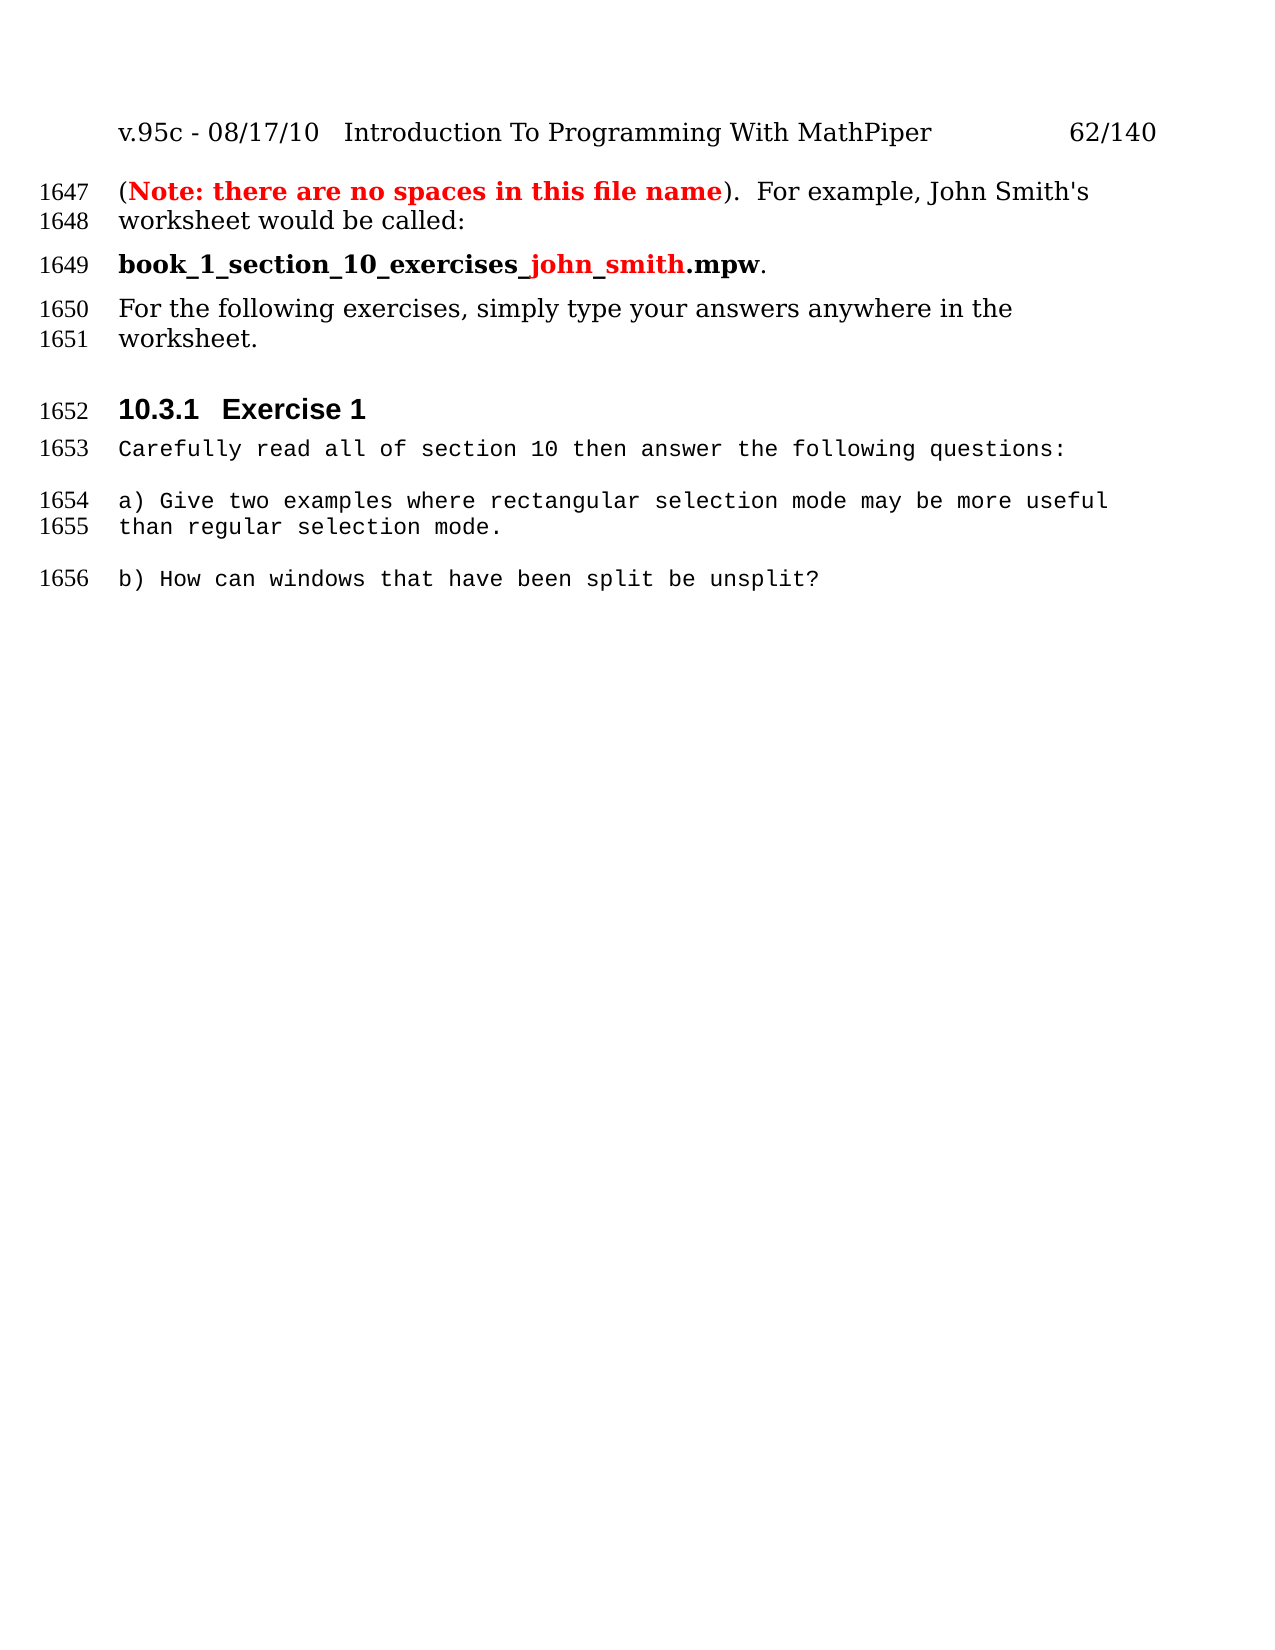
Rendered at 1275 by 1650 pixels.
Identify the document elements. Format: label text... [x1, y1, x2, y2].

text a) Give two examples where rectangular selection mode may be more useful than regular selection mode. [118, 489, 1157, 541]
text book_1_section_10_exercises_john_smith.mpw. [118, 250, 1157, 280]
text (Note: there are no spaces in this file name). For example, John Smith's worksheet would be called: [118, 177, 1157, 235]
text For the following exercises, simply type your answers anywhere in the worksheet. [118, 295, 1157, 353]
text b) How can windows that have been split be unsplit? [118, 567, 1157, 593]
text Carefully read all of section 10 then answer the following questions: [118, 438, 1157, 463]
subtitle Exercise 1 [118, 392, 1157, 426]
